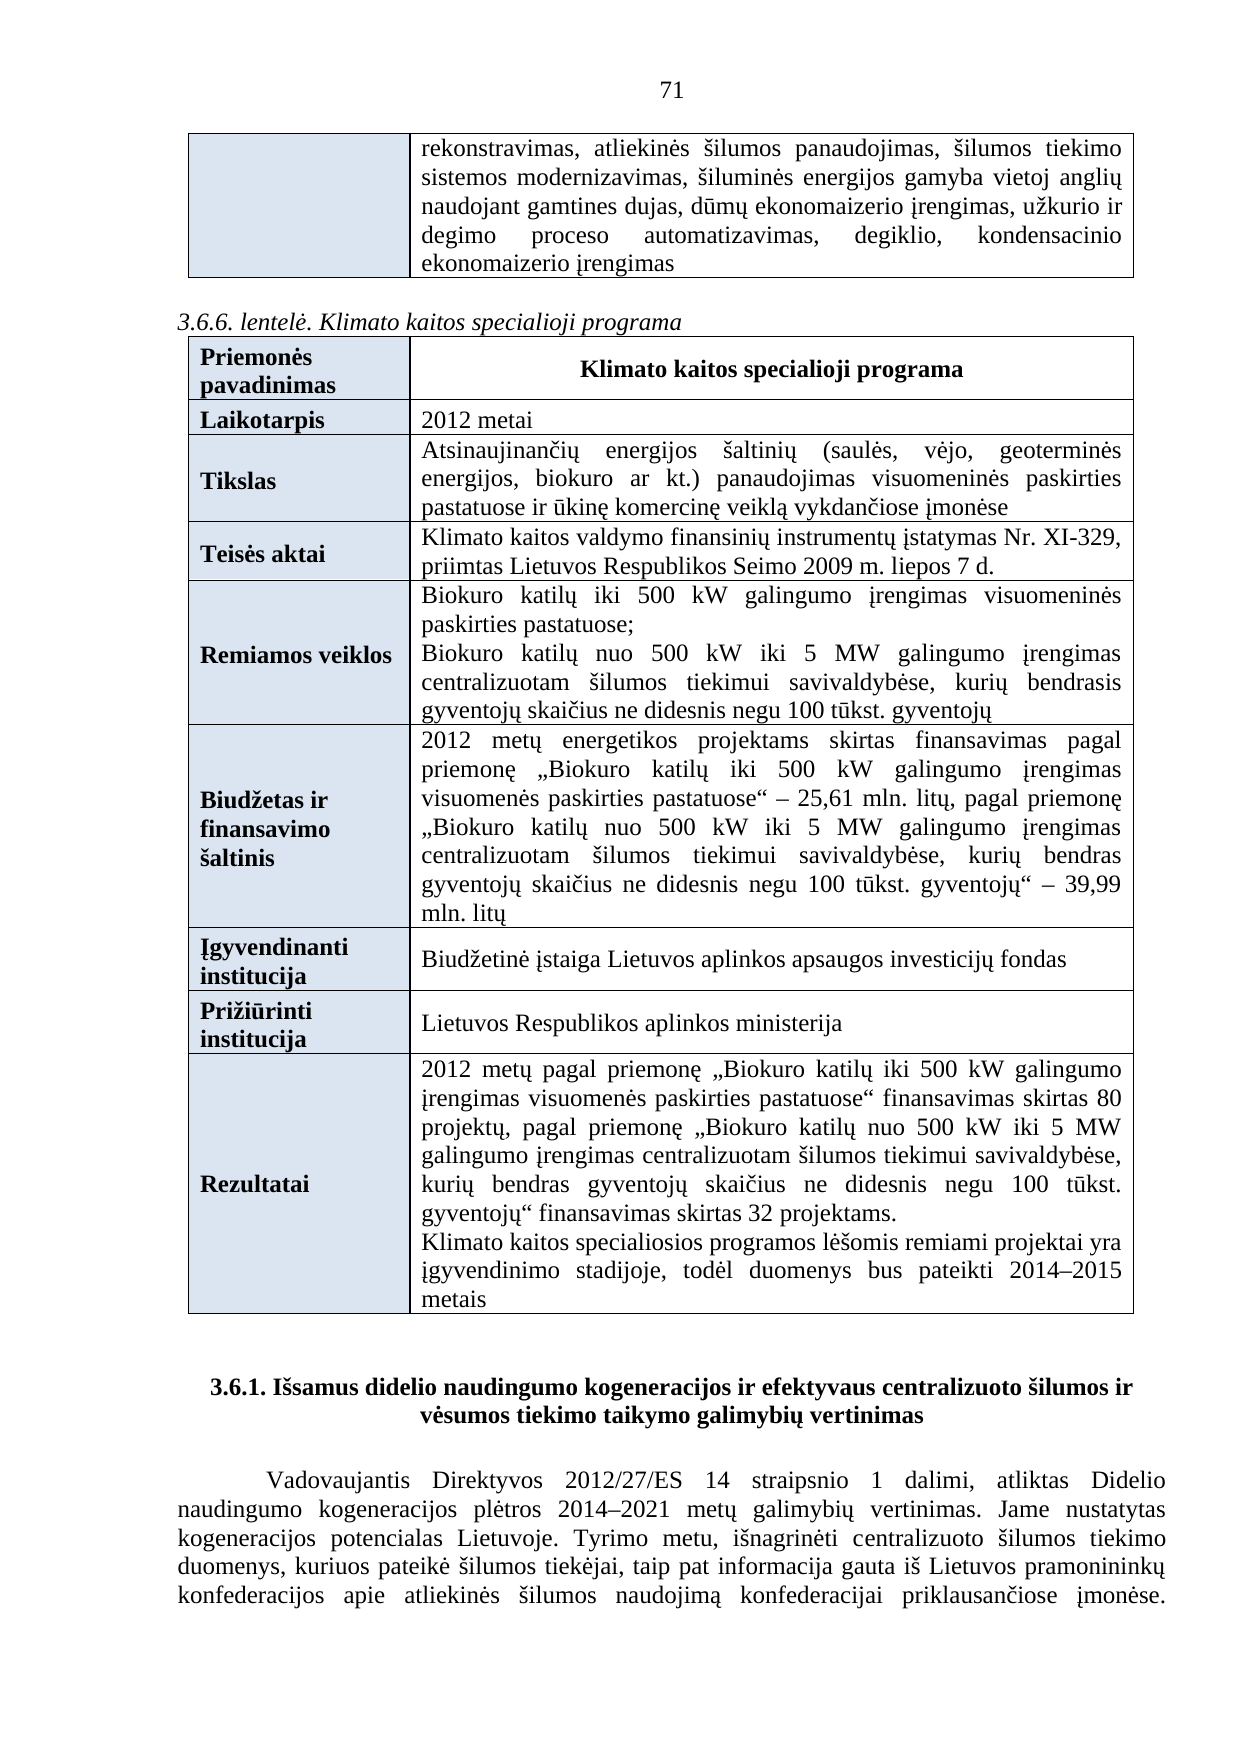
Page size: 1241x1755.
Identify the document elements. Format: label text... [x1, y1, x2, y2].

table_header Klimato kaitos specialioji programa [411, 337, 1133, 399]
table_cell Biudžetinė įstaiga Lietuvos aplinkos apsaugos investicijų fondas [411, 928, 1133, 990]
table_cell Remiamos veiklos [189, 581, 409, 724]
table_header Priemonės pavadinimas [189, 337, 409, 399]
table_cell Laikotarpis [189, 400, 409, 434]
text 3.6.1. Išsamus didelio naudingumo kogeneracijos ir efektyvaus centralizuoto šilumos ir vėsumos tiekimo taikymo galimybių vertinimas [177, 1372, 1166, 1429]
table_cell Įgyvendinanti institucija [189, 928, 409, 990]
table_cell Lietuvos Respublikos aplinkos ministerija [411, 991, 1133, 1053]
table_cell Biudžetas ir finansavimo šaltinis [189, 725, 409, 927]
table_cell 2012 metai [411, 400, 1133, 434]
table_cell Rezultatai [189, 1054, 409, 1313]
table_cell 2012 metų energetikos projektams skirtas finansavimas pagal priemonę „Biokuro katilų iki 500 kW galingumo įrengimas visuomenės paskirties pastatuose“ – 25,61 mln. litų, pagal priemonę „Biokuro katilų nuo 500 kW iki 5 MW galingumo įrengimas centralizuotam šilumos tiekimui savivaldybėse, kurių bendras gyventojų skaičius ne didesnis negu 100 tūkst. gyventojų“ – 39,99 mln. litų [411, 725, 1133, 927]
table_cell Prižiūrinti institucija [189, 991, 409, 1053]
text 3.6.6. lentelė. Klimato kaitos specialioji programa [177, 307, 1166, 336]
table_cell rekonstravimas, atliekinės šilumos panaudojimas, šilumos tiekimo sistemos modernizavimas, šiluminės energijos gamyba vietoj anglių naudojant gamtines dujas, dūmų ekonomaizerio įrengimas, užkurio ir degimo proceso automatizavimas, degiklio, kondensacinio ekonomaizerio įrengimas [411, 134, 1133, 277]
text Vadovaujantis Direktyvos 2012/27/ES 14 straipsnio 1 dalimi, atliktas Didelio naudingumo kogeneracijos plėtros 2014–2021 metų galimybių vertinimas. Jame nustatytas kogeneracijos potencialas Lietuvoje. Tyrimo metu, išnagrinėti centralizuoto šilumos tiekimo duomenys, kuriuos pateikė šilumos tiekėjai, taip pat informacija gauta iš Lietuvos pramonininkų konfederacijos apie atliekinės šilumos naudojimą konfederacijai priklausančiose įmonėse. [177, 1465, 1166, 1609]
table_cell [189, 134, 409, 277]
table_cell Atsinaujinančių energijos šaltinių (saulės, vėjo, geoterminės energijos, biokuro ar kt.) panaudojimas visuomeninės paskirties pastatuose ir ūkinę komercinę veiklą vykdančiose įmonėse [411, 435, 1133, 521]
table_cell Tikslas [189, 435, 409, 521]
table_cell Biokuro katilų iki 500 kW galingumo įrengimas visuomeninės paskirties pastatuose; Biokuro katilų nuo 500 kW iki 5 MW galingumo įrengimas centralizuotam šilumos tiekimui savivaldybėse, kurių bendrasis gyventojų skaičius ne didesnis negu 100 tūkst. gyventojų [411, 581, 1133, 724]
table_cell Klimato kaitos valdymo finansinių instrumentų įstatymas Nr. XI-329, priimtas Lietuvos Respublikos Seimo 2009 m. liepos 7 d. [411, 522, 1133, 579]
table_cell Teisės aktai [189, 522, 409, 579]
table_cell 2012 metų pagal priemonę „Biokuro katilų iki 500 kW galingumo įrengimas visuomenės paskirties pastatuose“ finansavimas skirtas 80 projektų, pagal priemonę „Biokuro katilų nuo 500 kW iki 5 MW galingumo įrengimas centralizuotam šilumos tiekimui savivaldybėse, kurių bendras gyventojų skaičius ne didesnis negu 100 tūkst. gyventojų“ finansavimas skirtas 32 projektams. Klimato kaitos specialiosios programos lėšomis remiami projektai yra įgyvendinimo stadijoje, todėl duomenys bus pateikti 2014–2015 metais [411, 1054, 1133, 1313]
